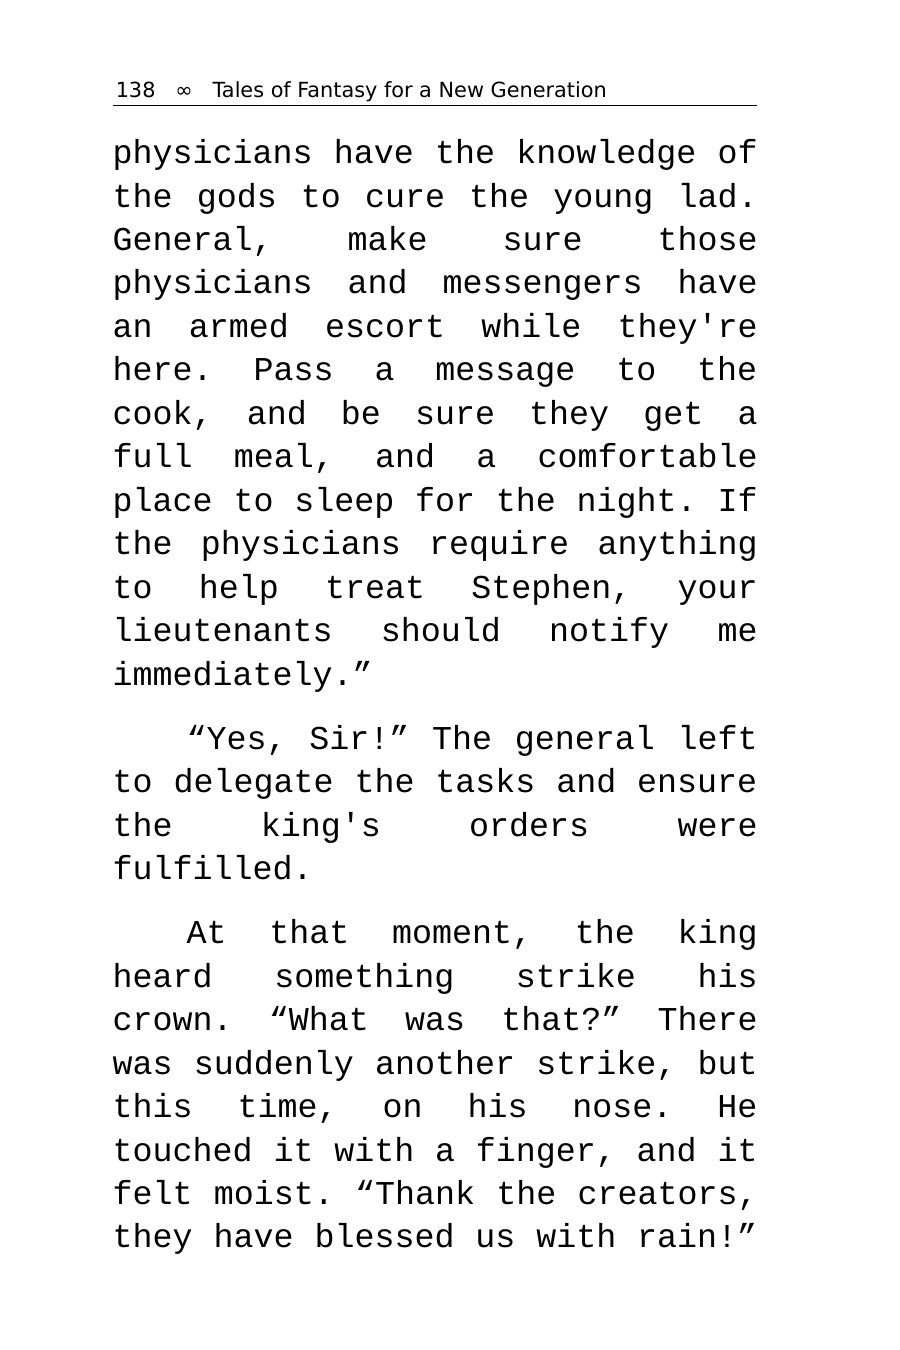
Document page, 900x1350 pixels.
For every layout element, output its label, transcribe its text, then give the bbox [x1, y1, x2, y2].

text physicians have the knowledge of the gods to cure the young lad. General, make sure those physicians and messengers have an armed escort while they're here. Pass a message to the cook, and be sure they get a full meal, and a comfortable place to sleep for the night. If the physicians require anything to help treat Stephen, your lieutenants should notify me immediately.” [112, 136, 757, 695]
text “Yes, Sir!” The general left to delegate the tasks and ensure the king's orders were fulfilled. [112, 721, 757, 889]
text At that moment, the king heard something strike his crown. “What was that?” There was suddenly another strike, but this time, on his nose. He touched it with a finger, and it felt moist. “Thank the creators, they have blessed us with rain!” [112, 916, 757, 1258]
